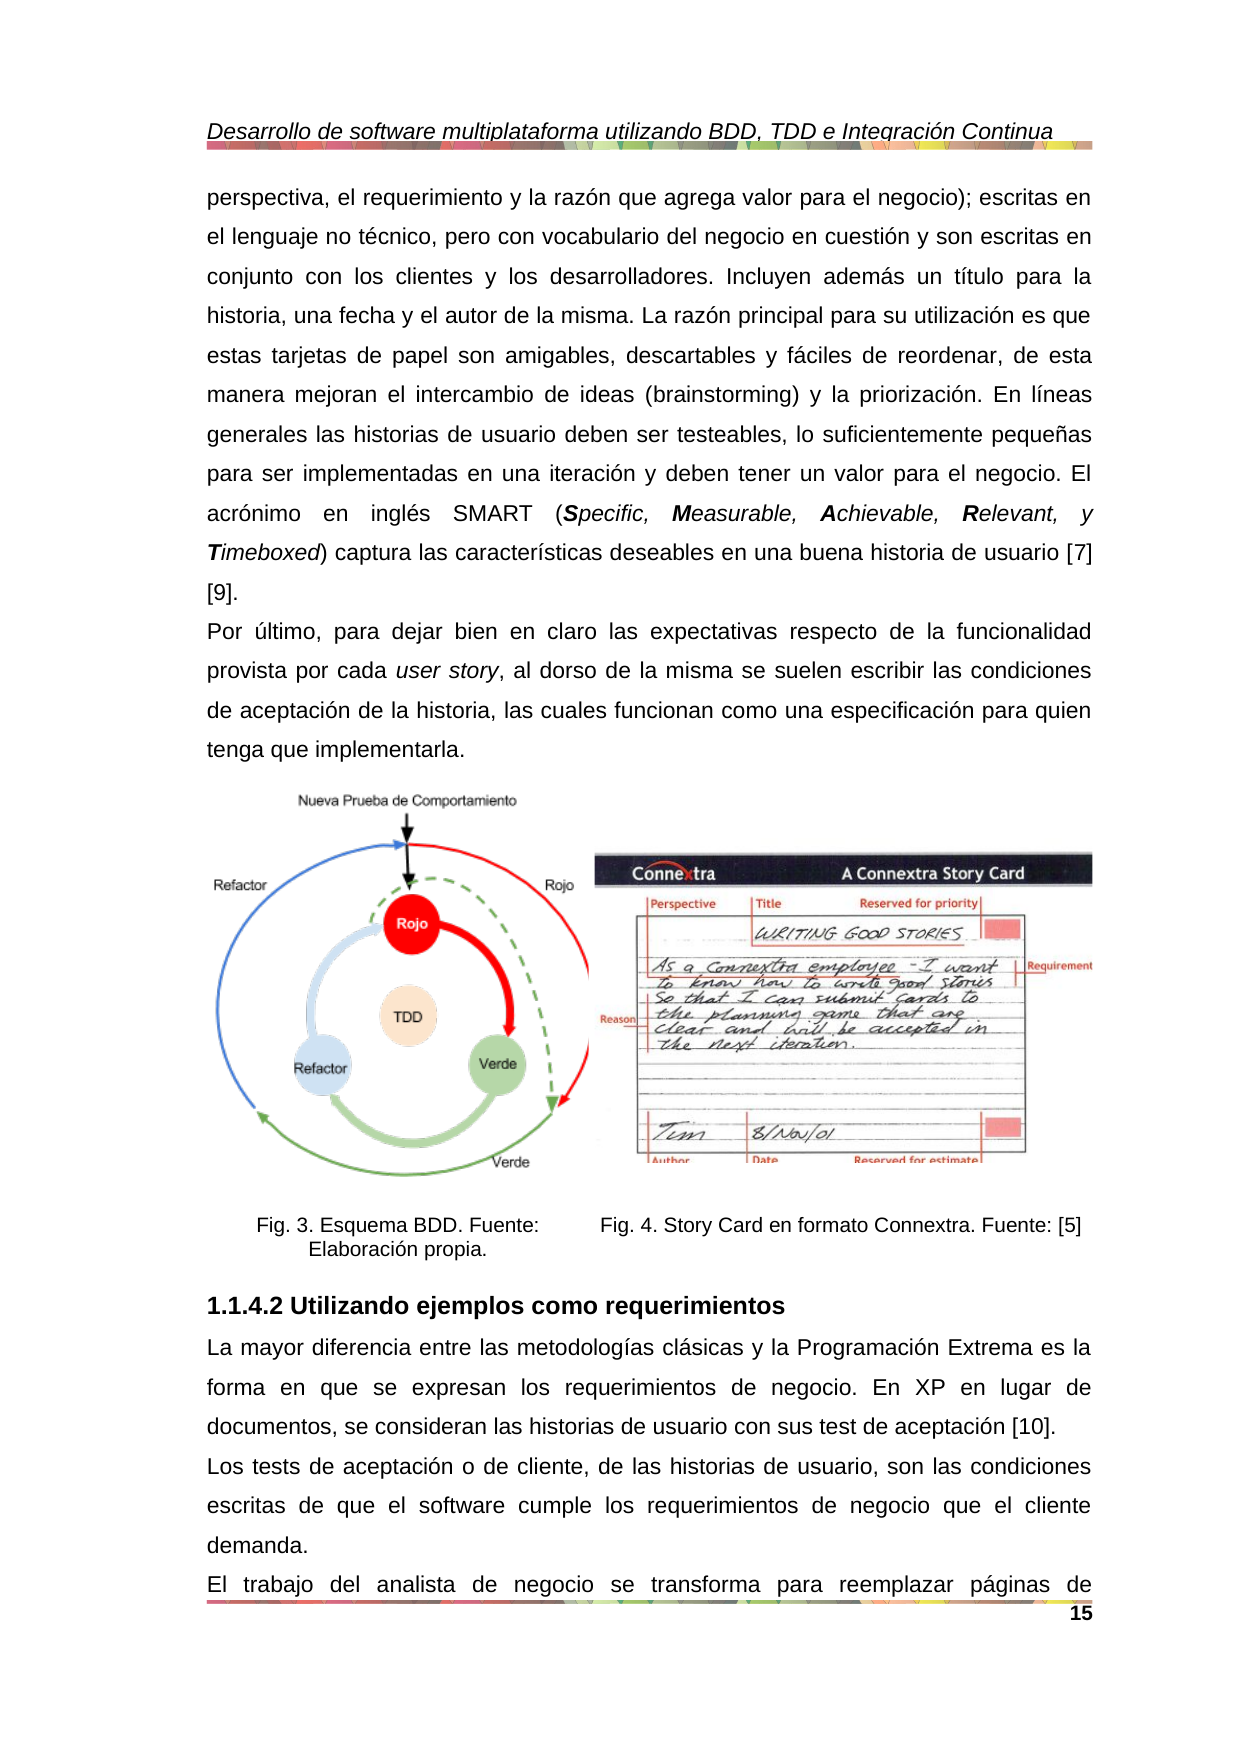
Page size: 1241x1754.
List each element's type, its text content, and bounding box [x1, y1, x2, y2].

text Por último, para dejar bien en claro las expectativas respecto de la funcionalidad provista por cada user story, al dorso de la misma se suelen escribir las condiciones de aceptación de la historia, las cuales funcionan como una especificación para quien tenga que implementarla. [207, 618, 1093, 763]
text La mayor diferencia entre las metodologías clásicas y la Programación Extrema es la forma en que se expresan los requerimientos de negocio. En XP en lugar de documentos, se consideran las historias de usuario con sus test de aceptación [10]. [207, 1334, 1093, 1439]
text Los tests de aceptación o de cliente, de las historias de usuario, son las condiciones escritas de que el software cumple los requerimientos de negocio que el cliente demanda. [207, 1453, 1093, 1558]
text perspectiva, el requerimiento y la razón que agrega valor para el negocio); escritas en el lenguaje no técnico, pero con vocabulario del negocio en cuestión y son escritas en conjunto con los clientes y los desarrolladores. Incluyen además un título para la historia, una fecha y el autor de la misma. La razón principal para su utilización es que estas tarjetas de papel son amigables, descartables y fáciles de reordenar, de esta manera mejoran el intercambio de ideas (brainstorming) y la priorización. En líneas generales las historias de usuario deben ser testeables, lo suficientemente pequeñas para ser implementadas en una iteración y deben tener un valor para el negocio. El acrónimo en inglés SMART (Specific, Measurable, Achievable, Relevant, y Timeboxed) captura las características deseables en una buena historia de usuario [7] [9]. [207, 184, 1093, 605]
picture [212, 794, 589, 1177]
table_header [589, 776, 1093, 1195]
table_cell Fig. 3. Esquema BDD. Fuente: Elaboración propia. [207, 1195, 589, 1279]
table_header [207, 776, 589, 1195]
text El trabajo del analista de negocio se transforma para reemplazar páginas de [207, 1571, 1093, 1597]
table_cell Fig. 4. Story Card en formato Connextra. Fuente: [5] [589, 1195, 1093, 1279]
picture [594, 838, 1093, 1163]
list 1.1.4.2 Utilizando ejemplos como requerimientos [207, 1291, 1093, 1320]
